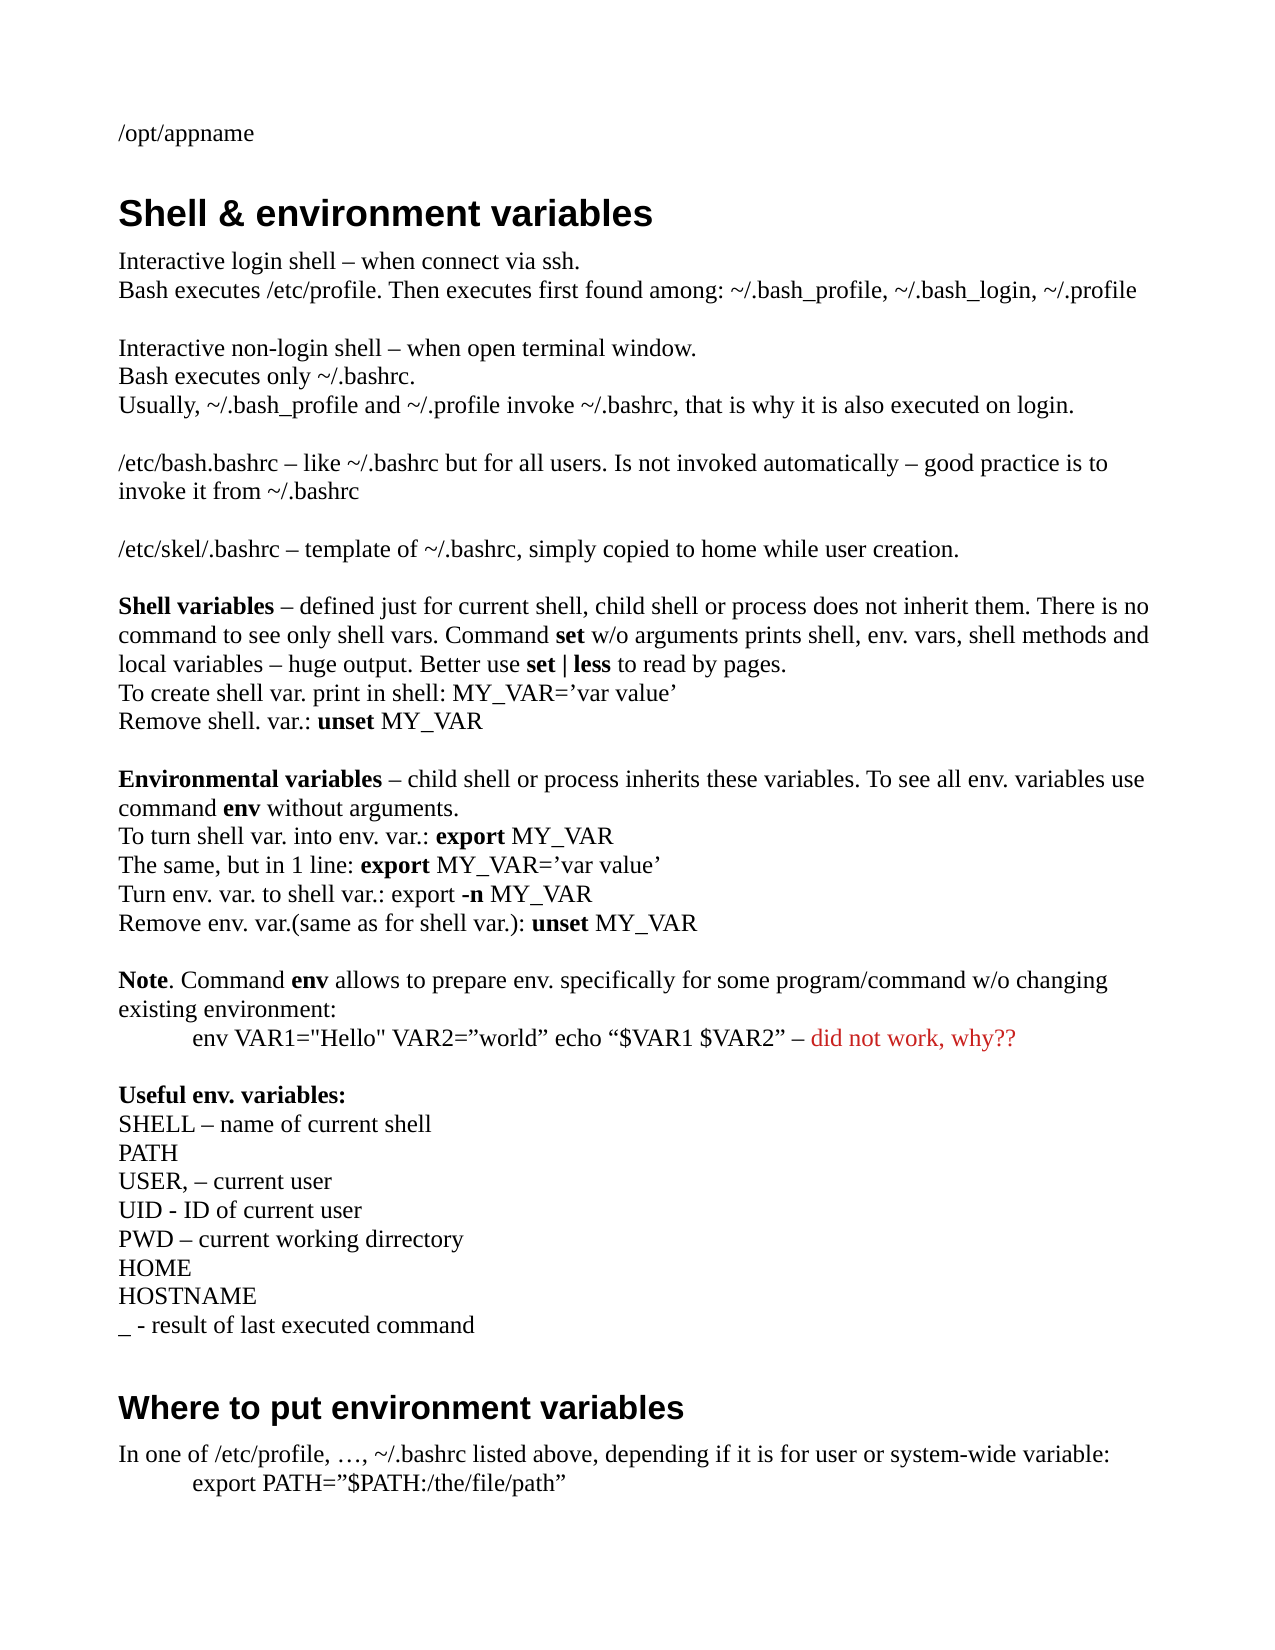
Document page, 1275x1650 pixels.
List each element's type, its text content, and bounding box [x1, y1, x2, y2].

text export PATH=”$PATH:/the/file/path” [118, 1468, 1157, 1497]
text To turn shell var. into env. var.: export MY_VAR [118, 821, 1157, 850]
text Environmental variables – child shell or process inherits these variables. To see all env. variables use command env without arguments. [118, 764, 1157, 821]
text To create shell var. print in shell: MY_VAR=’var value’ [118, 678, 1157, 706]
text The same, but in 1 line: export MY_VAR=’var value’ [118, 850, 1157, 879]
text Remove shell. var.: unset MY_VAR [118, 706, 1157, 735]
text env VAR1="Hello" VAR2=”world” echo “$VAR1 $VAR2” – did not work, why?? [118, 1023, 1157, 1051]
text PWD – current working dirrectory [118, 1224, 1157, 1253]
text HOSTNAME [118, 1281, 1157, 1310]
text Useful env. variables: [118, 1080, 1157, 1109]
text SHELL – name of current shell [118, 1109, 1157, 1138]
text /opt/appname [118, 118, 1157, 147]
text /etc/skel/.bashrc – template of ~/.bashrc, simply copied to home while user creation. [118, 534, 1157, 563]
text Usually, ~/.bash_profile and ~/.profile invoke ~/.bashrc, that is why it is also executed on login. [118, 390, 1157, 419]
text Interactive non-login shell – when open terminal window. [118, 333, 1157, 361]
text HOME [118, 1253, 1157, 1281]
text PATH [118, 1138, 1157, 1166]
subtitle Shell & environment variables [118, 191, 1157, 234]
subtitle Where to put environment variables [118, 1388, 1157, 1427]
text Shell variables – defined just for current shell, child shell or process does not inherit them. There is no command to see only shell vars. Command set w/o arguments prints shell, env. vars, shell methods and local variables – huge output. Better use set | less to read by pages. [118, 591, 1157, 678]
text Turn env. var. to shell var.: export -n MY_VAR [118, 879, 1157, 908]
text Bash executes only ~/.bashrc. [118, 361, 1157, 390]
text UID - ID of current user [118, 1195, 1157, 1224]
text Interactive login shell – when connect via ssh. [118, 246, 1157, 275]
text Bash executes /etc/profile. Then executes first found among: ~/.bash_profile, ~/.bash_login, ~/.profile [118, 275, 1157, 304]
text _ - result of last executed command [118, 1310, 1157, 1339]
text /etc/bash.bashrc – like ~/.bashrc but for all users. Is not invoked automatically – good practice is to invoke it from ~/.bashrc [118, 448, 1157, 505]
text Remove env. var.(same as for shell var.): unset MY_VAR [118, 908, 1157, 936]
text USER, – current user [118, 1166, 1157, 1195]
text In one of /etc/profile, …, ~/.bashrc listed above, depending if it is for user or system-wide variable: [118, 1439, 1157, 1468]
text Note. Command env allows to prepare env. specifically for some program/command w/o changing existing environment: [118, 965, 1157, 1023]
